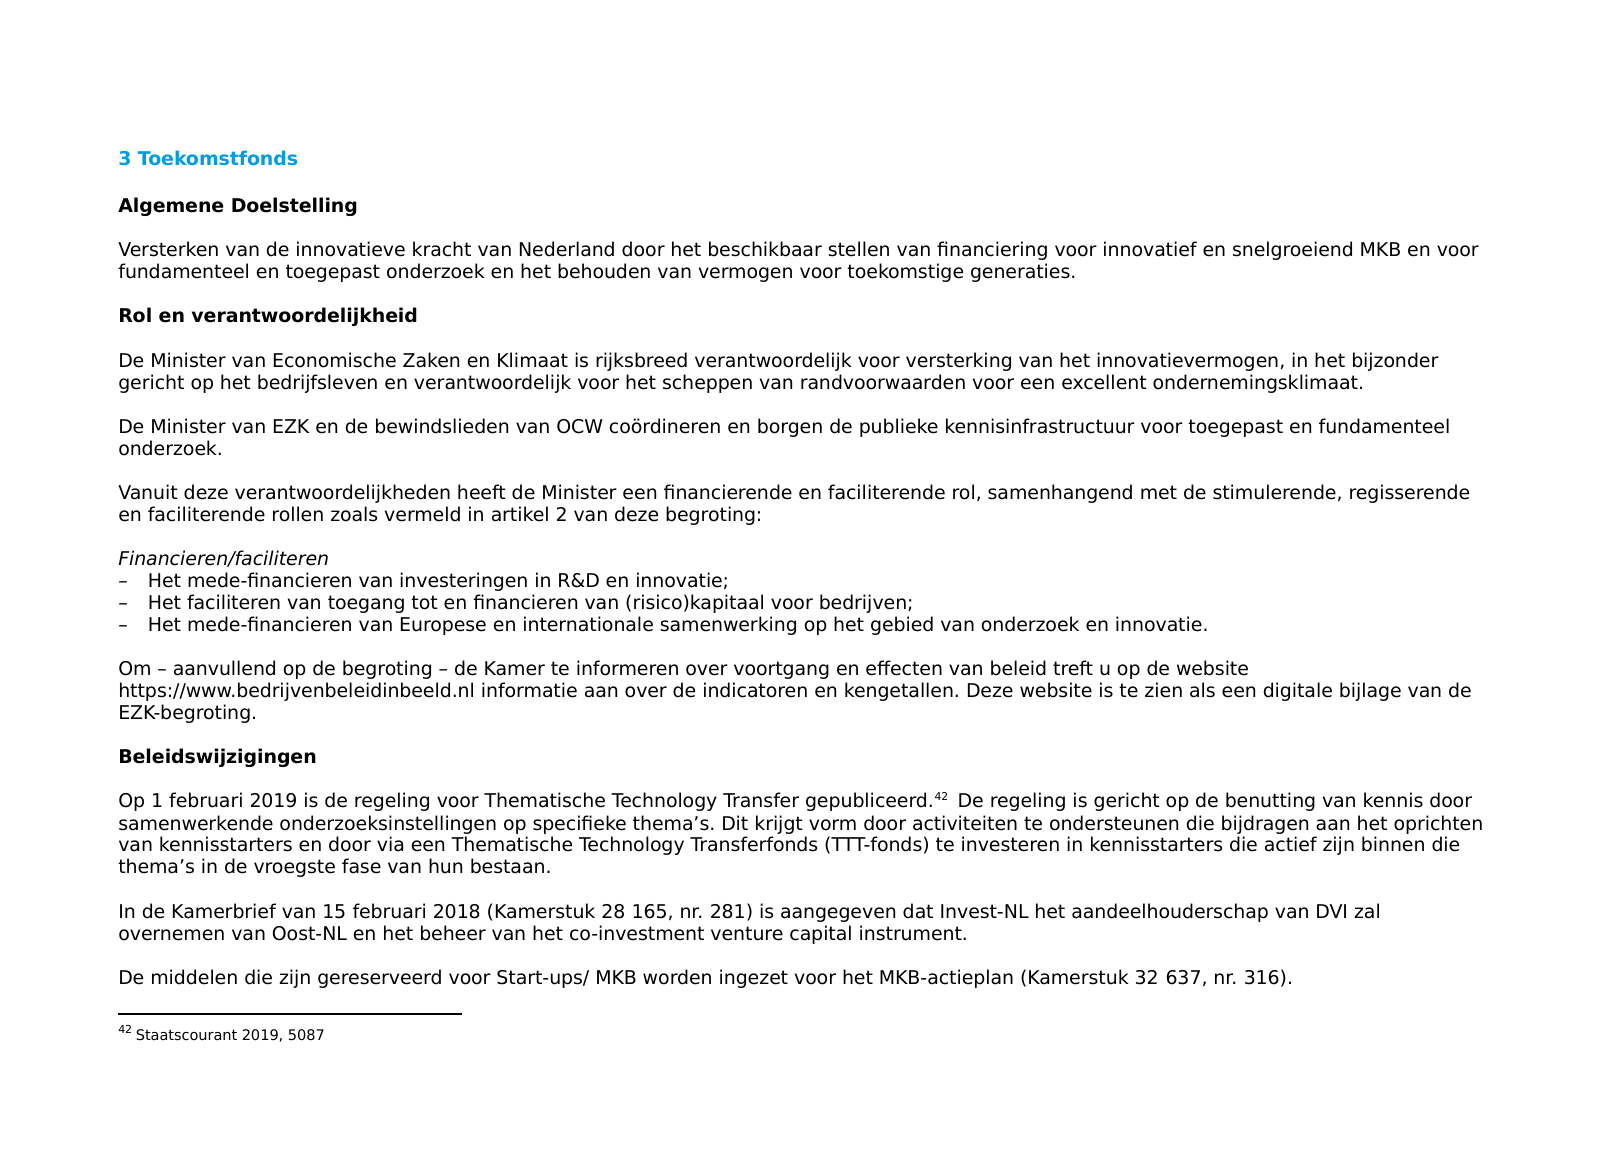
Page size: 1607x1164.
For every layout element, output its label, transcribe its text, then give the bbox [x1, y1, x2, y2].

subtitle Algemene Doelstelling [118, 195, 1488, 217]
text Staatscourant 2019, 5087 [118, 1023, 1488, 1045]
text In de Kamerbrief van 15 februari 2018 (Kamerstuk 28 165, nr. 281) is aangegeven dat Invest-NL het aandeelhouderschap van DVI zal overnemen van Oost-NL en het beheer van het co-investment venture capital instrument. [118, 901, 1488, 944]
text – Het mede-financieren van investeringen in R&D en innovatie; [118, 570, 1488, 592]
text Op 1 februari 2019 is de regeling voor Thematische Technology Transfer gepubliceerd. De regeling is gericht op de benutting van kennis door samenwerkende onderzoeksinstellingen op specifieke thema’s. Dit krijgt vorm door activiteiten te ondersteunen die bijdragen aan het oprichten van kennisstarters en door via een Thematische Technology Transferfonds (TTT-fonds) te investeren in kennisstarters die actief zijn binnen die thema’s in de vroegste fase van hun bestaan. [118, 790, 1488, 878]
subtitle Rol en verantwoordelijkheid [118, 305, 1488, 327]
text De Minister van Economische Zaken en Klimaat is rijksbreed verantwoordelijk voor versterking van het innovatievermogen, in het bijzonder gericht op het bedrijfsleven en verantwoordelijk voor het scheppen van randvoorwaarden voor een excellent ondernemingsklimaat. [118, 349, 1488, 393]
text Om – aanvullend op de begroting – de Kamer te informeren over voortgang en effecten van beleid treft u op de website https://www.bedrijvenbeleidinbeeld.nl informatie aan over de indicatoren en kengetallen. Deze website is te zien als een digitale bijlage van de EZK-begroting. [118, 658, 1488, 724]
subtitle Beleidswijzigingen [118, 746, 1488, 768]
subtitle 3 Toekomstfonds [118, 148, 1488, 170]
text De middelen die zijn gereserveerd voor Start-ups/ MKB worden ingezet voor het MKB-actieplan (Kamerstuk 32 637, nr. 316). [118, 967, 1488, 989]
text De Minister van EZK en de bewindslieden van OCW coördineren en borgen de publieke kennisinfrastructuur voor toegepast en fundamenteel onderzoek. [118, 416, 1488, 460]
subtitle Financieren/faciliteren [118, 548, 1488, 570]
text – Het faciliteren van toegang tot en financieren van (risico)kapitaal voor bedrijven; [118, 592, 1488, 614]
text – Het mede-financieren van Europese en internationale samenwerking op het gebied van onderzoek en innovatie. [118, 614, 1488, 636]
text Vanuit deze verantwoordelijkheden heeft de Minister een financierende en faciliterende rol, samenhangend met de stimulerende, regisserende en faciliterende rollen zoals vermeld in artikel 2 van deze begroting: [118, 482, 1488, 526]
text Versterken van de innovatieve kracht van Nederland door het beschikbaar stellen van financiering voor innovatief en snelgroeiend MKB en voor fundamenteel en toegepast onderzoek en het behouden van vermogen voor toekomstige generaties. [118, 239, 1488, 283]
